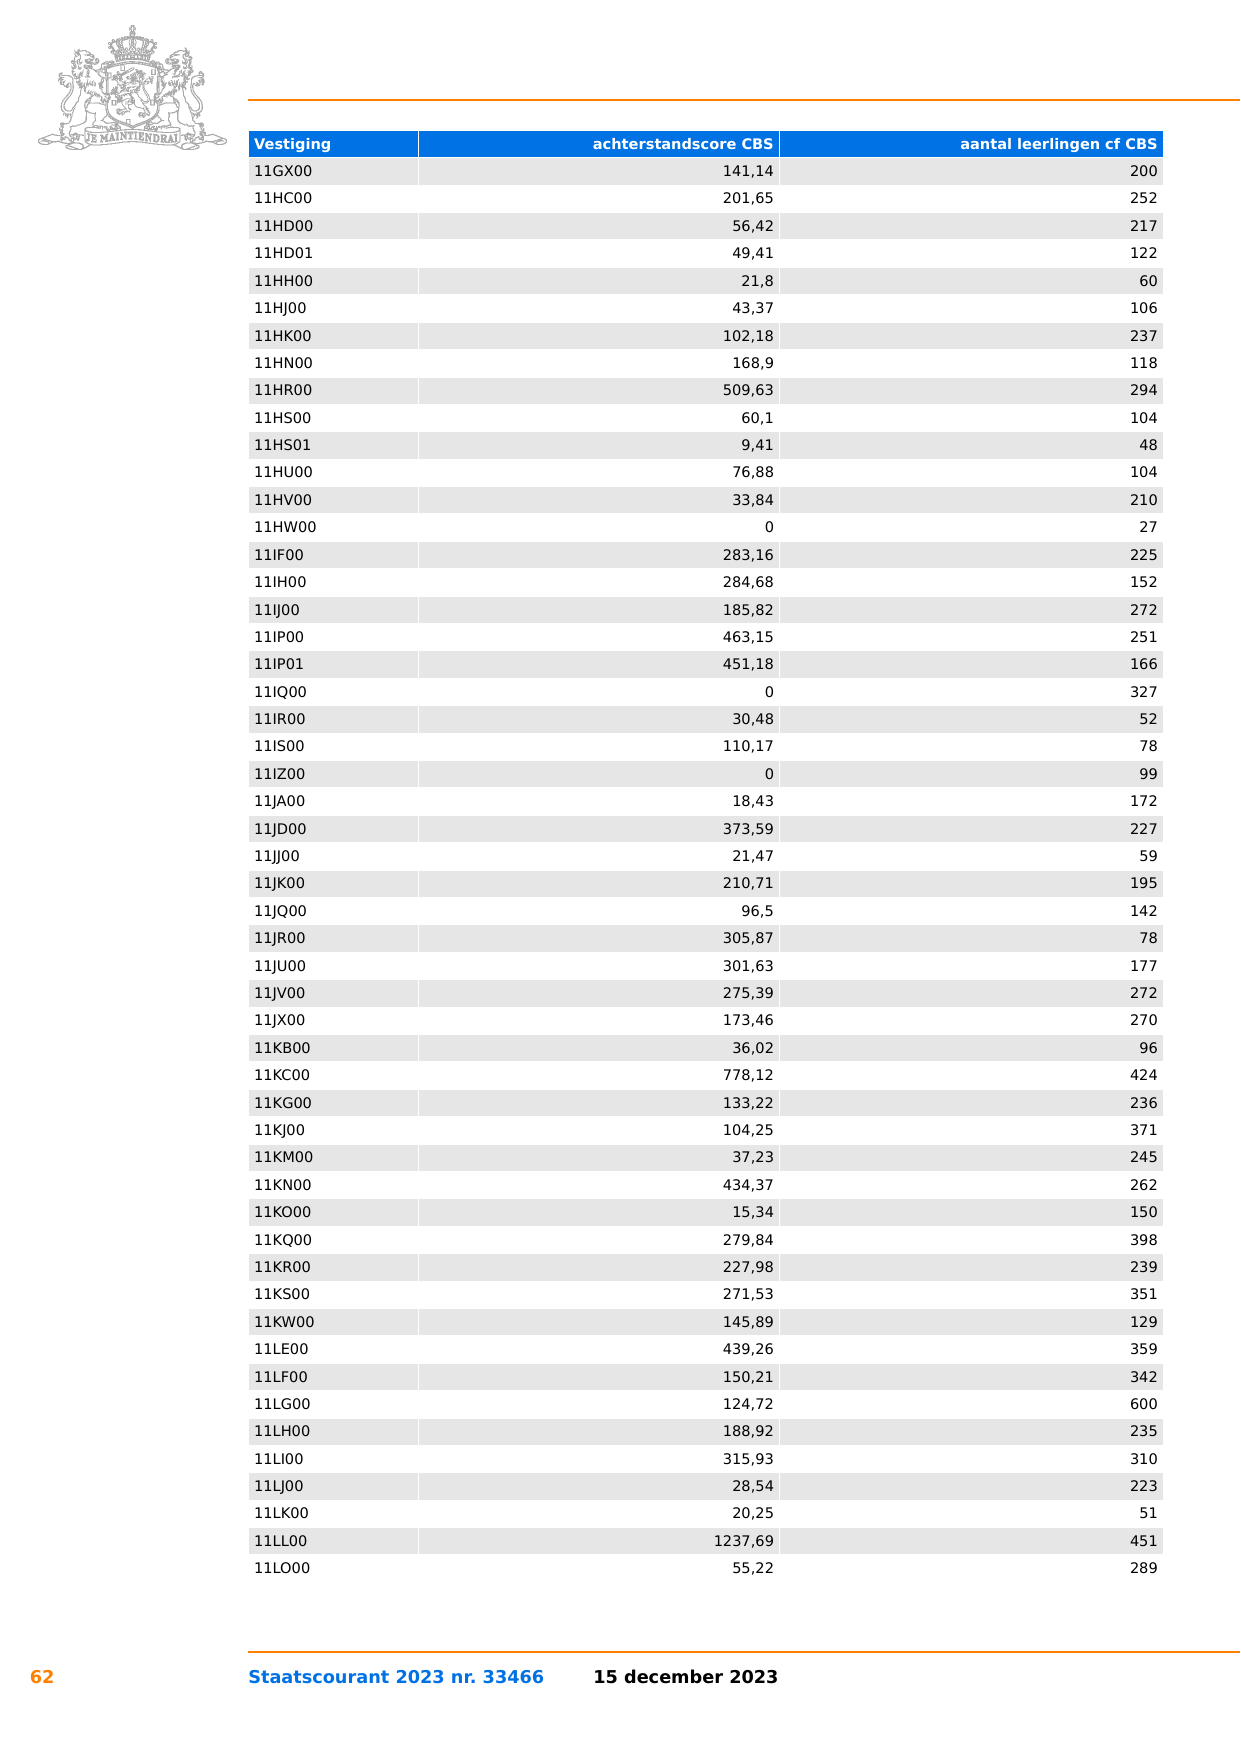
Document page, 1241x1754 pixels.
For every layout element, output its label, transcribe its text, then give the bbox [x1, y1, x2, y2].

table_cell 11KB00 [249, 1035, 418, 1061]
table_cell 237 [780, 323, 1163, 349]
table_cell 96,5 [419, 898, 779, 924]
table_cell 11HD00 [249, 213, 418, 239]
table_cell 11LE00 [249, 1336, 418, 1363]
table_cell 28,54 [419, 1473, 779, 1500]
table_cell 106 [780, 295, 1163, 322]
table_cell 51 [780, 1501, 1163, 1527]
table_cell 11IP00 [249, 624, 418, 650]
table_cell 373,59 [419, 816, 779, 842]
table_cell 294 [780, 378, 1163, 404]
table_cell 27 [780, 515, 1163, 541]
table_cell 271,53 [419, 1282, 779, 1308]
table_cell 11LH00 [249, 1419, 418, 1445]
table_cell 48 [780, 432, 1163, 459]
table_cell 359 [780, 1336, 1163, 1363]
table_cell 33,84 [419, 487, 779, 513]
table_cell 188,92 [419, 1419, 779, 1445]
table_cell 145,89 [419, 1309, 779, 1335]
table_cell 11JA00 [249, 789, 418, 815]
table_cell 11IZ00 [249, 761, 418, 787]
table_cell 262 [780, 1172, 1163, 1198]
table_cell 11JQ00 [249, 898, 418, 924]
table_cell 11HR00 [249, 378, 418, 404]
table_cell 60,1 [419, 405, 779, 431]
table_cell 99 [780, 761, 1163, 787]
table_cell 9,41 [419, 432, 779, 459]
table_cell 11HK00 [249, 323, 418, 349]
table_cell 133,22 [419, 1090, 779, 1116]
table_cell 778,12 [419, 1063, 779, 1089]
table_cell 11LI00 [249, 1446, 418, 1472]
table_cell 166 [780, 651, 1163, 678]
table_cell 227,98 [419, 1254, 779, 1281]
table_cell 201,65 [419, 186, 779, 212]
table_cell 509,63 [419, 378, 779, 404]
table_cell 217 [780, 213, 1163, 239]
table_cell 104,25 [419, 1117, 779, 1143]
table_cell 252 [780, 186, 1163, 212]
table_cell 11KR00 [249, 1254, 418, 1281]
table_cell 172 [780, 789, 1163, 815]
table_cell 210,71 [419, 871, 779, 897]
table_cell 11HN00 [249, 350, 418, 376]
table_cell 424 [780, 1063, 1163, 1089]
table_cell 129 [780, 1309, 1163, 1335]
table_cell 177 [780, 953, 1163, 979]
table_cell 11HJ00 [249, 295, 418, 322]
table_header Vestiging [249, 131, 418, 157]
table_cell 11KC00 [249, 1063, 418, 1089]
table_cell 11IP01 [249, 651, 418, 678]
table_cell 150,21 [419, 1364, 779, 1390]
table_cell 37,23 [419, 1145, 779, 1171]
table_cell 150 [780, 1199, 1163, 1226]
table_cell 451 [780, 1528, 1163, 1554]
table_cell 223 [780, 1473, 1163, 1500]
table_cell 15,34 [419, 1199, 779, 1226]
table_cell 600 [780, 1391, 1163, 1417]
table_cell 463,15 [419, 624, 779, 650]
table_cell 11JU00 [249, 953, 418, 979]
table_cell 36,02 [419, 1035, 779, 1061]
table_cell 245 [780, 1145, 1163, 1171]
table_cell 43,37 [419, 295, 779, 322]
table_cell 284,68 [419, 569, 779, 596]
table_cell 118 [780, 350, 1163, 376]
table_cell 30,48 [419, 706, 779, 733]
table_cell 279,84 [419, 1227, 779, 1253]
table_cell 124,72 [419, 1391, 779, 1417]
table_cell 20,25 [419, 1501, 779, 1527]
table_cell 11KO00 [249, 1199, 418, 1226]
table_cell 398 [780, 1227, 1163, 1253]
table_cell 78 [780, 925, 1163, 952]
table_cell 11LL00 [249, 1528, 418, 1554]
table_cell 210 [780, 487, 1163, 513]
table_cell 1237,69 [419, 1528, 779, 1554]
table_cell 60 [780, 268, 1163, 294]
table_header aantal leerlingen cf CBS [780, 131, 1163, 157]
table_header achterstandscore CBS [419, 131, 779, 157]
table_cell 434,37 [419, 1172, 779, 1198]
table_cell 11LF00 [249, 1364, 418, 1390]
table_cell 11HS01 [249, 432, 418, 459]
table_cell 122 [780, 241, 1163, 267]
table_cell 11GX00 [249, 158, 418, 185]
table_cell 11KW00 [249, 1309, 418, 1335]
table_cell 225 [780, 542, 1163, 568]
table_cell 104 [780, 405, 1163, 431]
table_cell 272 [780, 980, 1163, 1007]
table_cell 11JV00 [249, 980, 418, 1007]
table_cell 185,82 [419, 597, 779, 623]
table_cell 11HV00 [249, 487, 418, 513]
table_cell 327 [780, 679, 1163, 705]
table_cell 142 [780, 898, 1163, 924]
table_cell 56,42 [419, 213, 779, 239]
table_cell 11JD00 [249, 816, 418, 842]
table_cell 195 [780, 871, 1163, 897]
table_cell 141,14 [419, 158, 779, 185]
table_cell 11IR00 [249, 706, 418, 733]
table_cell 11IS00 [249, 734, 418, 760]
table_cell 152 [780, 569, 1163, 596]
table_cell 11LG00 [249, 1391, 418, 1417]
table_cell 0 [419, 761, 779, 787]
table_cell 21,47 [419, 843, 779, 869]
table_cell 104 [780, 460, 1163, 486]
table_cell 59 [780, 843, 1163, 869]
table_cell 251 [780, 624, 1163, 650]
table_cell 78 [780, 734, 1163, 760]
picture [38, 25, 227, 150]
table_cell 11KG00 [249, 1090, 418, 1116]
table_cell 236 [780, 1090, 1163, 1116]
table_cell 11KN00 [249, 1172, 418, 1198]
table_cell 55,22 [419, 1556, 779, 1582]
table_cell 11IJ00 [249, 597, 418, 623]
table_cell 52 [780, 706, 1163, 733]
table_cell 239 [780, 1254, 1163, 1281]
table_cell 11IF00 [249, 542, 418, 568]
table_cell 342 [780, 1364, 1163, 1390]
table_cell 301,63 [419, 953, 779, 979]
table_cell 11KS00 [249, 1282, 418, 1308]
table_cell 11JK00 [249, 871, 418, 897]
table_cell 173,46 [419, 1008, 779, 1034]
table_cell 18,43 [419, 789, 779, 815]
table_cell 305,87 [419, 925, 779, 952]
table_cell 11JX00 [249, 1008, 418, 1034]
table_cell 168,9 [419, 350, 779, 376]
table_cell 11HH00 [249, 268, 418, 294]
table_cell 11IQ00 [249, 679, 418, 705]
table_cell 11HW00 [249, 515, 418, 541]
table_cell 439,26 [419, 1336, 779, 1363]
table_cell 235 [780, 1419, 1163, 1445]
table_cell 310 [780, 1446, 1163, 1472]
table_cell 272 [780, 597, 1163, 623]
table_cell 289 [780, 1556, 1163, 1582]
table_cell 21,8 [419, 268, 779, 294]
table_cell 11HS00 [249, 405, 418, 431]
table_cell 11JJ00 [249, 843, 418, 869]
table_cell 11HD01 [249, 241, 418, 267]
table_cell 451,18 [419, 651, 779, 678]
table_cell 11KQ00 [249, 1227, 418, 1253]
table_cell 315,93 [419, 1446, 779, 1472]
table_cell 227 [780, 816, 1163, 842]
table_cell 102,18 [419, 323, 779, 349]
table_cell 110,17 [419, 734, 779, 760]
table_cell 200 [780, 158, 1163, 185]
table_cell 0 [419, 679, 779, 705]
table_cell 351 [780, 1282, 1163, 1308]
table_cell 11JR00 [249, 925, 418, 952]
table_cell 11LJ00 [249, 1473, 418, 1500]
table_cell 11IH00 [249, 569, 418, 596]
table_cell 11LO00 [249, 1556, 418, 1582]
table_cell 275,39 [419, 980, 779, 1007]
table_cell 11KM00 [249, 1145, 418, 1171]
table_cell 270 [780, 1008, 1163, 1034]
table_cell 49,41 [419, 241, 779, 267]
table_cell 11KJ00 [249, 1117, 418, 1143]
table_cell 11HC00 [249, 186, 418, 212]
table_cell 371 [780, 1117, 1163, 1143]
table_cell 11LK00 [249, 1501, 418, 1527]
table_cell 283,16 [419, 542, 779, 568]
table_cell 0 [419, 515, 779, 541]
table_cell 76,88 [419, 460, 779, 486]
table_cell 11HU00 [249, 460, 418, 486]
table_cell 96 [780, 1035, 1163, 1061]
